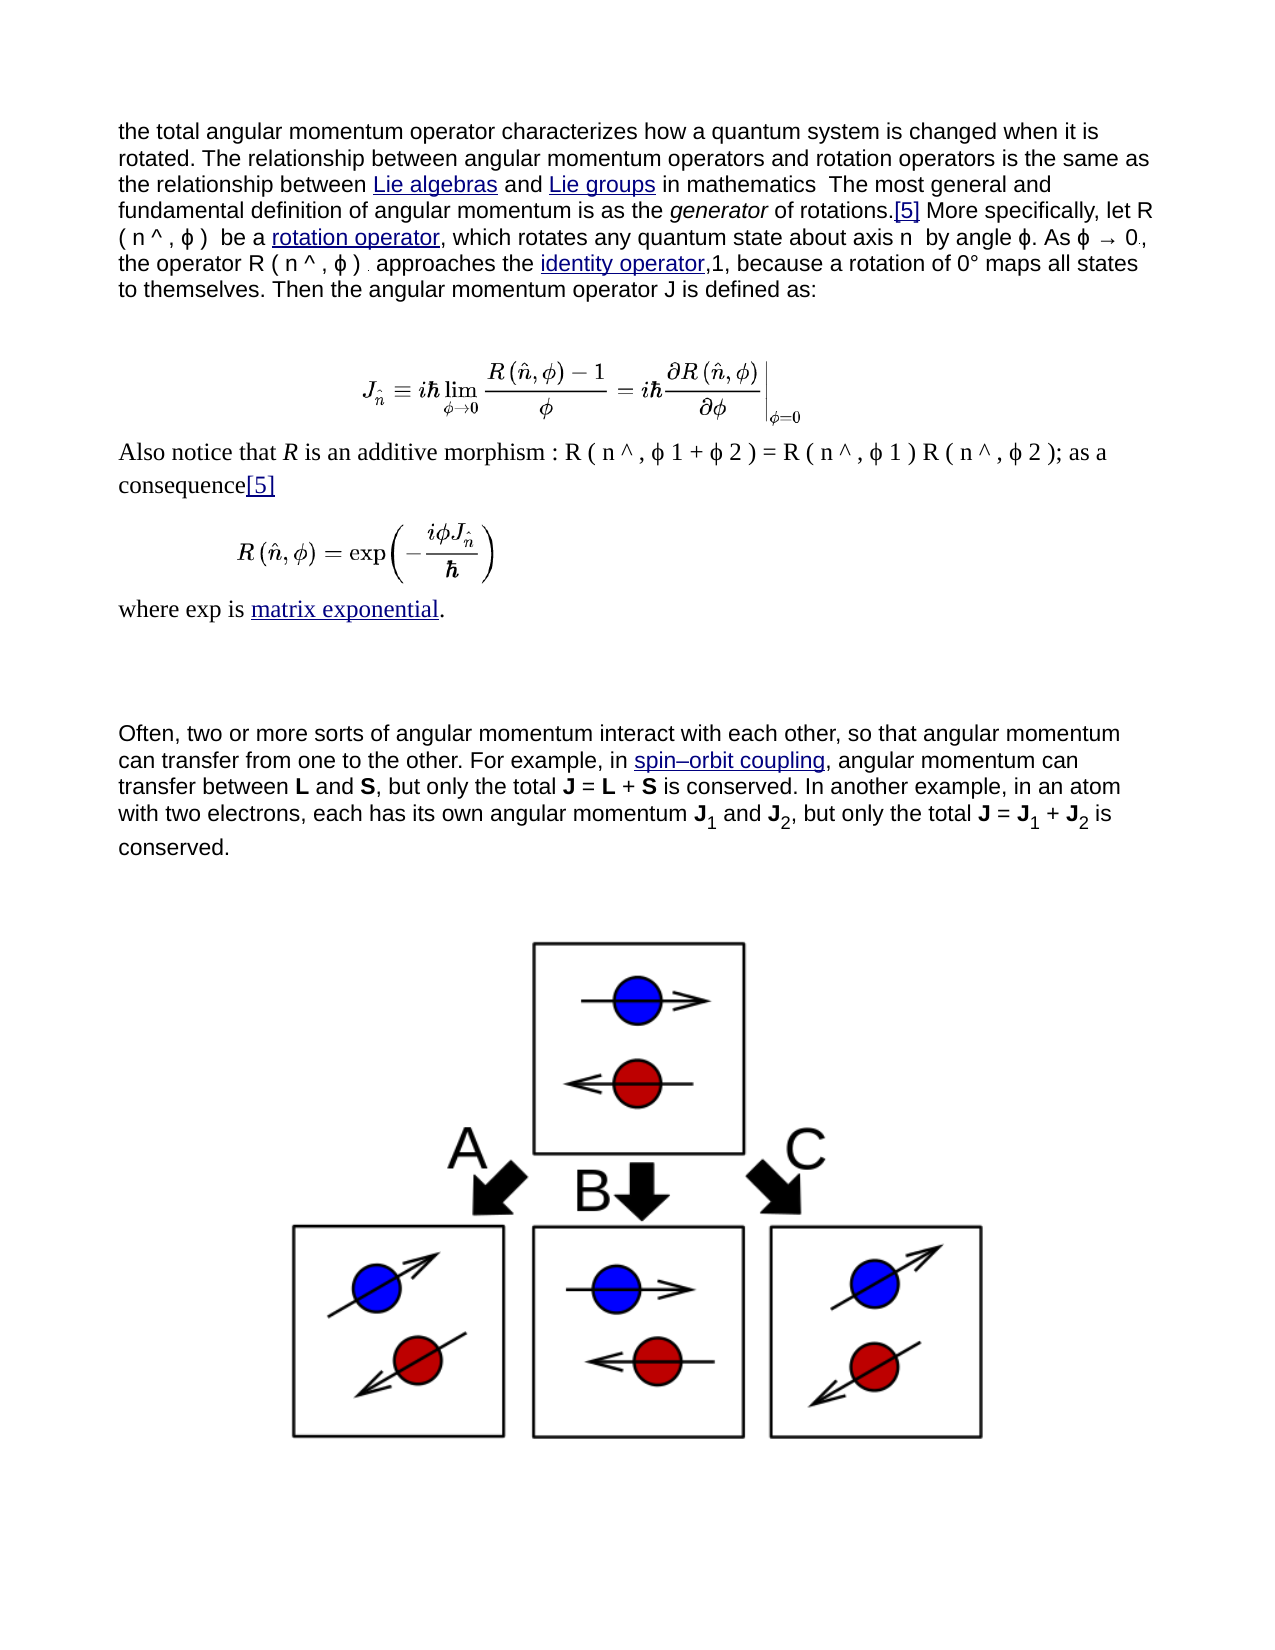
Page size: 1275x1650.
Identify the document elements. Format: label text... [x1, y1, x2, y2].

picture [218, 513, 514, 590]
picture [322, 352, 810, 433]
text the total angular momentum operator characterizes how a quantum system is changed when it is rotated. The relationship between angular momentum operators and rotation operators is the same as the relationship between Lie algebras and Lie groups in mathematics The most general and fundamental definition of angular momentum is as the generator of rotations.[5] More specifically, let R ( n ^ , ϕ ) be a rotation operator, which rotates any quantum state about axis n by angle ϕ. As ϕ → 0, the operator R ( n ^ , ϕ ) approaches the identity operator,1, because a rotation of 0° maps all states to themselves. Then the angular momentum operator J is defined as: [118, 118, 1157, 303]
text where exp is matrix exponential. [118, 590, 1157, 622]
picture [262, 912, 1013, 1469]
text Often, two or more sorts of angular momentum interact with each other, so that angular momentum can transfer from one to the other. For example, in spin–orbit coupling, angular momentum can transfer between L and S, but only the total J = L + S is conserved. In another example, in an atom with two electrons, each has its own angular momentum J1 and J2, but only the total J = J1 + J2 is conserved. [118, 720, 1157, 860]
text Also notice that R is an additive morphism : R ( n ^ , ϕ 1 + ϕ 2 ) = R ( n ^ , ϕ 1 ) R ( n ^ , ϕ 2 ); as a consequence[5] [118, 433, 1157, 499]
